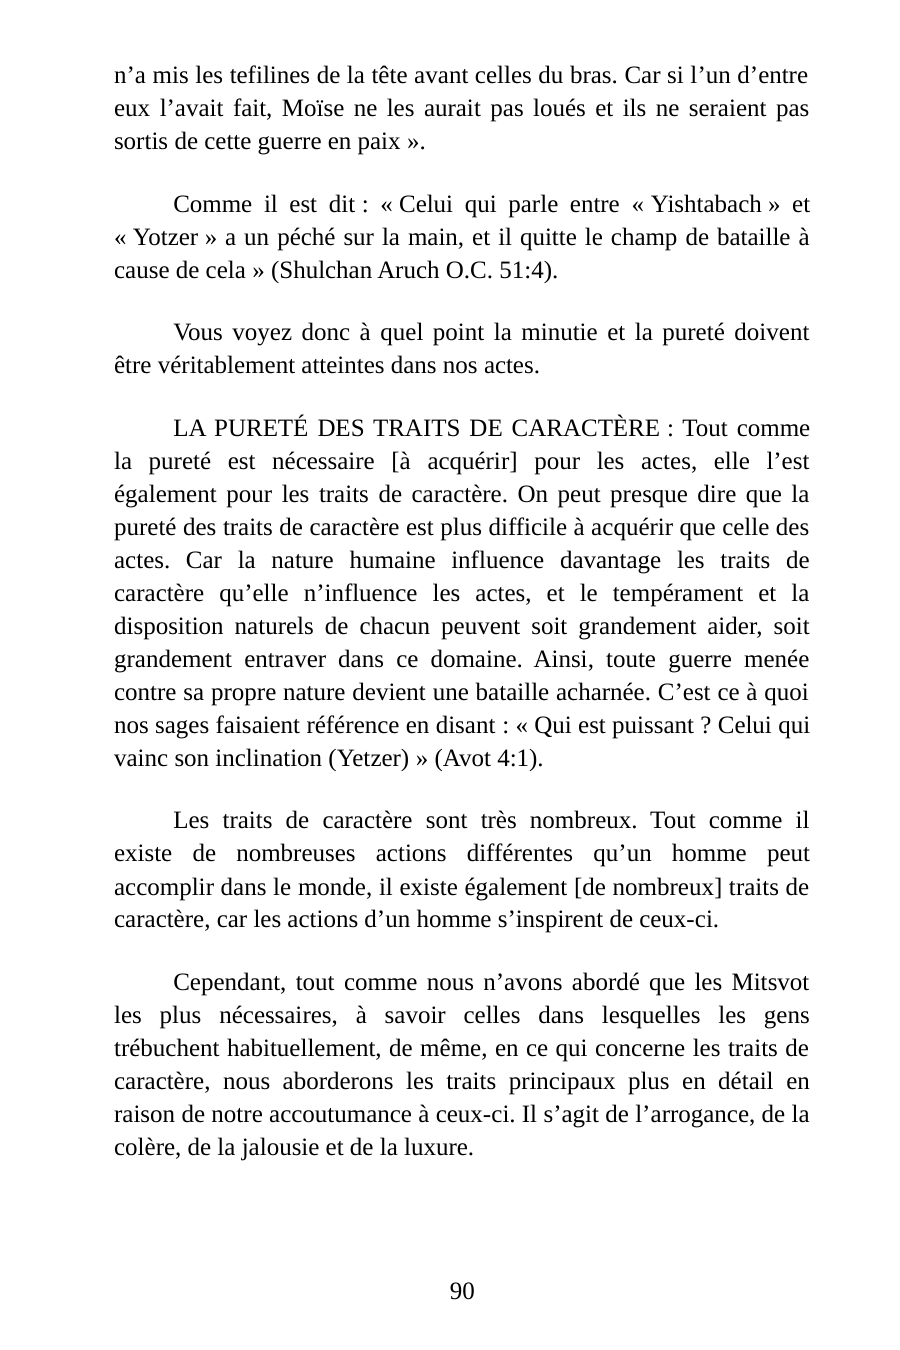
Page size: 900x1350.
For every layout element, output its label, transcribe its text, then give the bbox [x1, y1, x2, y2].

text Comme il est dit : « Celui qui parle entre « Yishtabach » et « Yotzer » a un péché sur la main, et il quitte le champ de bataille à cause de cela » (Shulchan Aruch O.C. 51:4). [114, 189, 810, 283]
text Cependant, tout comme nous n’avons abordé que les Mitsvot les plus nécessaires, à savoir celles dans lesquelles les gens trébuchent habituellement, de même, en ce qui concerne les traits de caractère, nous aborderons les traits principaux plus en détail en raison de notre accoutumance à ceux-ci. Il s’agit de l’arrogance, de la colère, de la jalousie et de la luxure. [114, 967, 810, 1161]
text LA PURETÉ DES TRAITS DE CARACTÈRE : Tout comme la pureté est nécessaire [à acquérir] pour les actes, elle l’est également pour les traits de caractère. On peut presque dire que la pureté des traits de caractère est plus difficile à acquérir que celle des actes. Car la nature humaine influence davantage les traits de caractère qu’elle n’influence les actes, et le tempérament et la disposition naturels de chacun peuvent soit grandement aider, soit grandement entraver dans ce domaine. Ainsi, toute guerre menée contre sa propre nature devient une bataille acharnée. C’est ce à quoi nos sages faisaient référence en disant : « Qui est puissant ? Celui qui vainc son inclination (Yetzer) » (Avot 4:1). [114, 413, 810, 772]
text Vous voyez donc à quel point la minutie et la pureté doivent être véritablement atteintes dans nos actes. [114, 317, 810, 379]
text Les traits de caractère sont très nombreux. Tout comme il existe de nombreuses actions différentes qu’un homme peut accomplir dans le monde, il existe également [de nombreux] traits de caractère, car les actions d’un homme s’inspirent de ceux-ci. [114, 806, 810, 933]
text n’a mis les tefilines de la tête avant celles du bras. Car si l’un d’entre eux l’avait fait, Moïse ne les aurait pas loués et ils ne seraient pas sortis de cette guerre en paix ». [114, 60, 810, 155]
